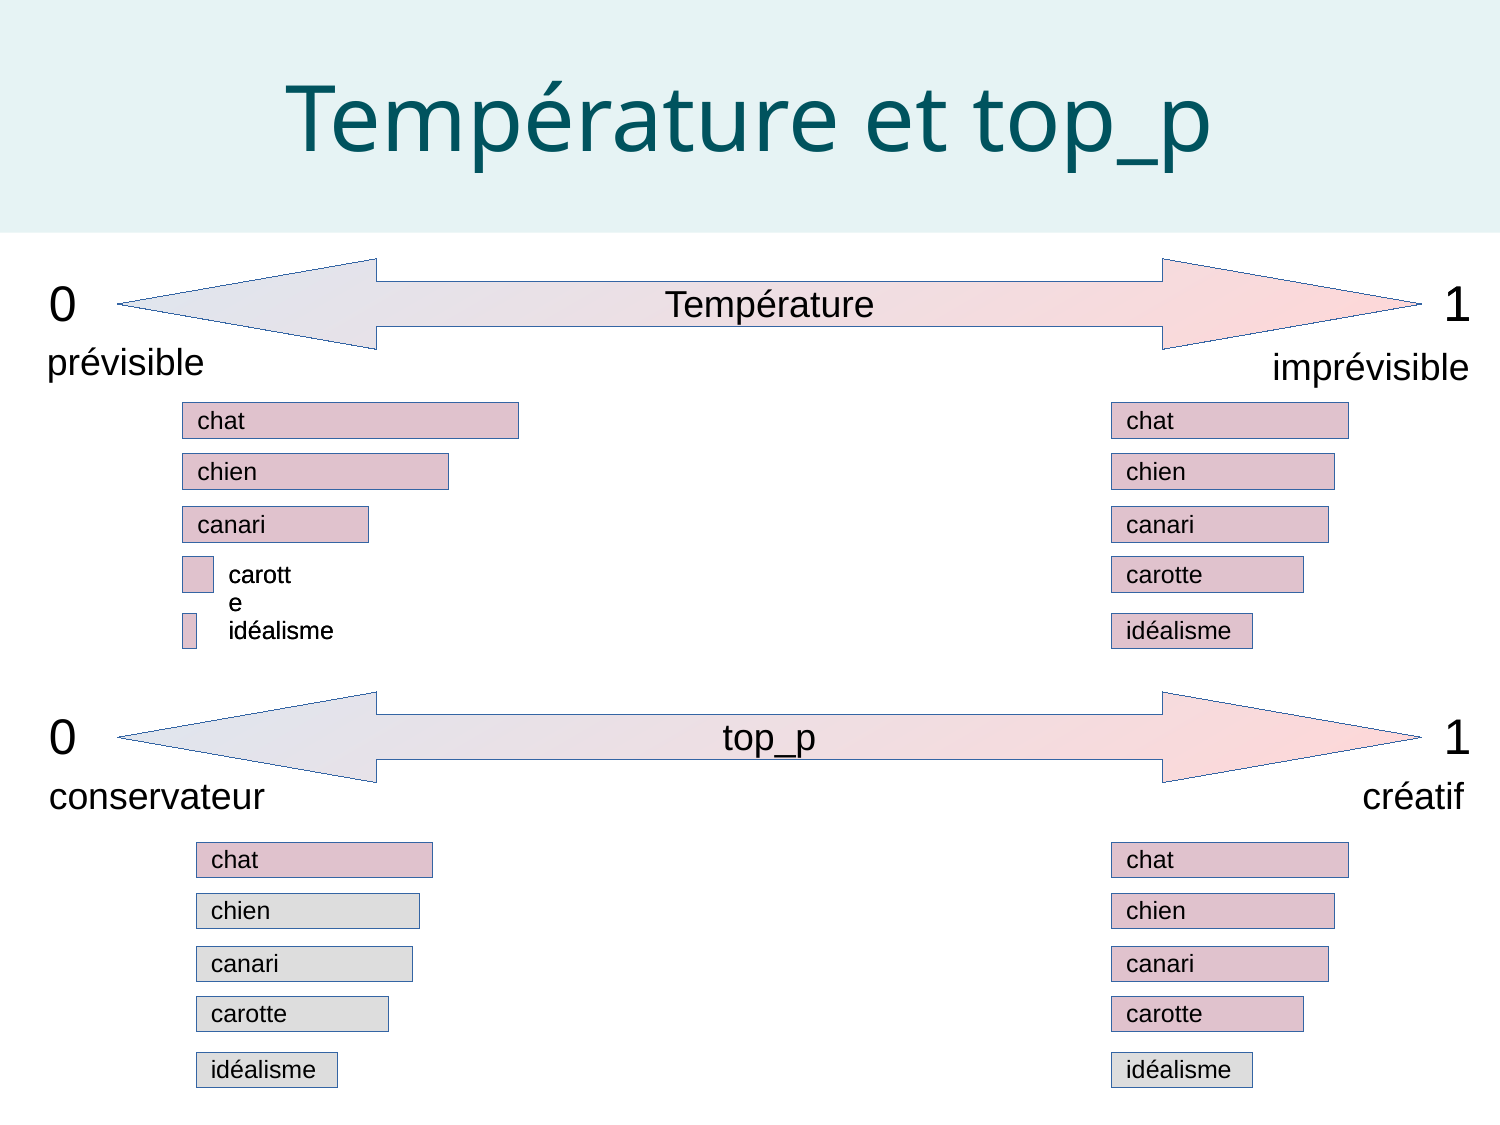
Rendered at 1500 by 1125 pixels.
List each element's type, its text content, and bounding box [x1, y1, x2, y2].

text_box carotte [196, 996, 389, 1032]
text_box 1 [1428, 702, 1480, 767]
text_box chien [196, 893, 420, 929]
text_box chat [1111, 402, 1349, 439]
text_box carotte [1111, 556, 1304, 593]
text_box chien [1111, 453, 1335, 490]
text_box idéalisme [1111, 1052, 1253, 1088]
text_box carotte [1111, 996, 1304, 1032]
text_box chat [1111, 842, 1349, 878]
text_box chien [182, 453, 449, 490]
text_box idéalisme [1111, 613, 1253, 649]
text_box chien [1111, 893, 1335, 929]
text_box 0 [33, 268, 92, 334]
text_box [182, 556, 213, 593]
text_box [182, 613, 197, 649]
text_box prévisible [32, 334, 221, 392]
text_box conservateur [33, 767, 281, 825]
text_box top_p [117, 691, 1422, 783]
title Température et top_p [0, 0, 1500, 233]
text_box idéalisme [213, 609, 351, 653]
text_box 0 [33, 702, 92, 767]
text_box chat [182, 402, 519, 439]
text_box canari [196, 946, 413, 982]
text_box carotte [213, 553, 320, 597]
text_box 1 [1428, 268, 1480, 339]
text_box canari [1111, 946, 1329, 982]
text_box chat [196, 842, 433, 878]
text_box canari [1111, 506, 1329, 543]
text_box créatif [1347, 767, 1480, 825]
text_box canari [182, 506, 369, 543]
text_box imprévisible [1257, 339, 1486, 397]
text_box idéalisme [196, 1052, 338, 1088]
text_box Température [117, 258, 1422, 350]
